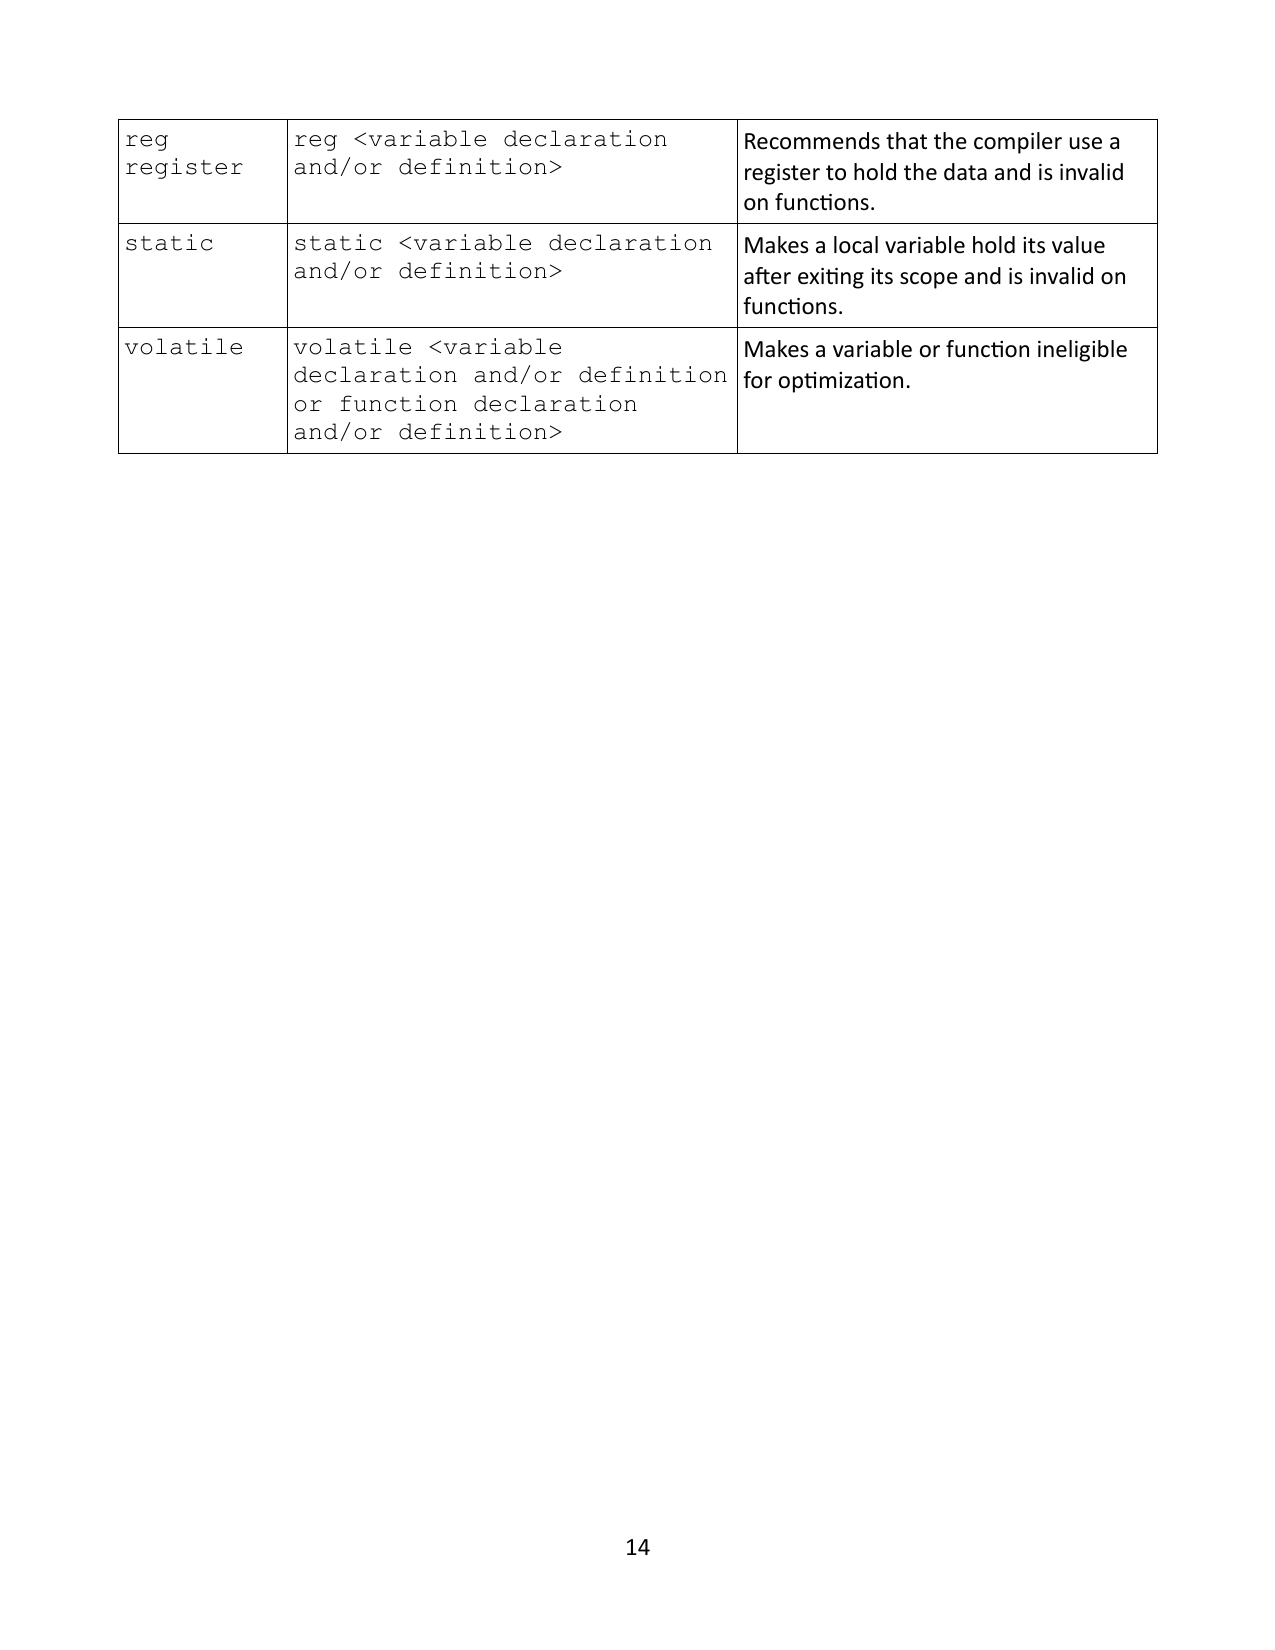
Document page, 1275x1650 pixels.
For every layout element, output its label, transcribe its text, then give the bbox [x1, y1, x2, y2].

table_cell Makes a local variable hold its value after exiting its scope and is invalid on functions. [738, 224, 1157, 327]
table_cell volatile <variable declaration and/or definition or function declaration and/or definition> [288, 328, 737, 452]
table_cell Recommends that the compiler use a register to hold the data and is invalid on functions. [738, 120, 1157, 223]
table_cell reg register [119, 120, 287, 223]
table_cell static <variable declaration and/or definition> [288, 224, 737, 327]
table_cell reg <variable declaration and/or definition> [288, 120, 737, 223]
table_cell static [119, 224, 287, 327]
table_cell Makes a variable or function ineligible for optimization. [738, 328, 1157, 452]
table_cell volatile [119, 328, 287, 452]
